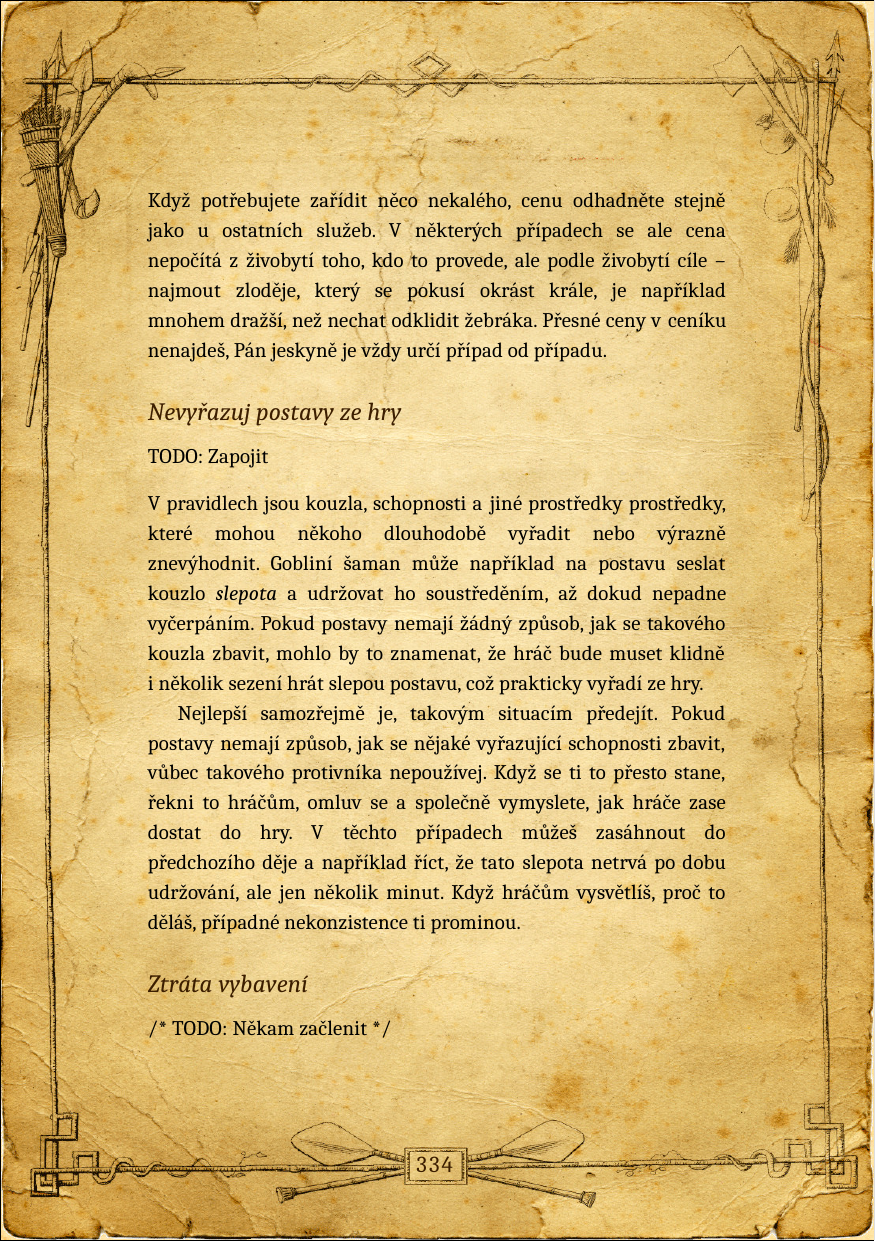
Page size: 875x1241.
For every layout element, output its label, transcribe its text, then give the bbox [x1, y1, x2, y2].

text Když potřebujete zařídit něco nekalého, cenu odhadněte stejně jako u⁠ ostatních služeb. V⁠ některých případech se ale cena nepočítá z⁠ živobytí toho, kdo to provede, ale podle živobytí cíle – najmout zloděje, který se pokusí okrást krále, je například mnohem dražší, než nechat odklidit žebráka. Přesné ceny v⁠ ceníku nenajdeš, Pán jeskyně je vždy určí případ od případu. [148, 189, 726, 362]
subtitle Nevyřazuj postavy ze hry [148, 398, 726, 427]
text TODO: Zapojit [148, 444, 726, 468]
subtitle Ztráta vybavení [148, 970, 726, 999]
text V⁠ pravidlech jsou kouzla, schopnosti a⁠ jiné prostředky prostředky, které mohou někoho dlouhodobě vyřadit nebo výrazně znevýhodnit. Gobliní šaman může například na postavu seslat kouzlo slepota a⁠ udržovat ho soustředěním, až dokud nepadne vyčerpáním. Pokud postavy nemají žádný způsob, jak se takového kouzla zbavit, mohlo by to znamenat, že hráč bude muset klidně i⁠ několik sezení hrát slepou postavu, což prakticky vyřadí ze hry. Nejlepší samozřejmě je, takovým situacím předejít. Pokud postavy nemají způsob, jak se nějaké vyřazující schopnosti zbavit, vůbec takového protivníka nepoužívej. Když se ti to přesto stane, řekni to hráčům, omluv se a⁠ společně vymyslete, jak hráče zase dostat do hry. V⁠ těchto případech můžeš zasáhnout do předchozího děje a⁠ například říct, že tato slepota netrvá po dobu udržování, ale jen několik minut. Když hráčům vysvětlíš, proč to děláš, případné nekonzistence ti prominou. [148, 492, 726, 934]
text /* TODO: Někam začlenit */ [148, 1016, 726, 1040]
picture [1, 1, 874, 1240]
